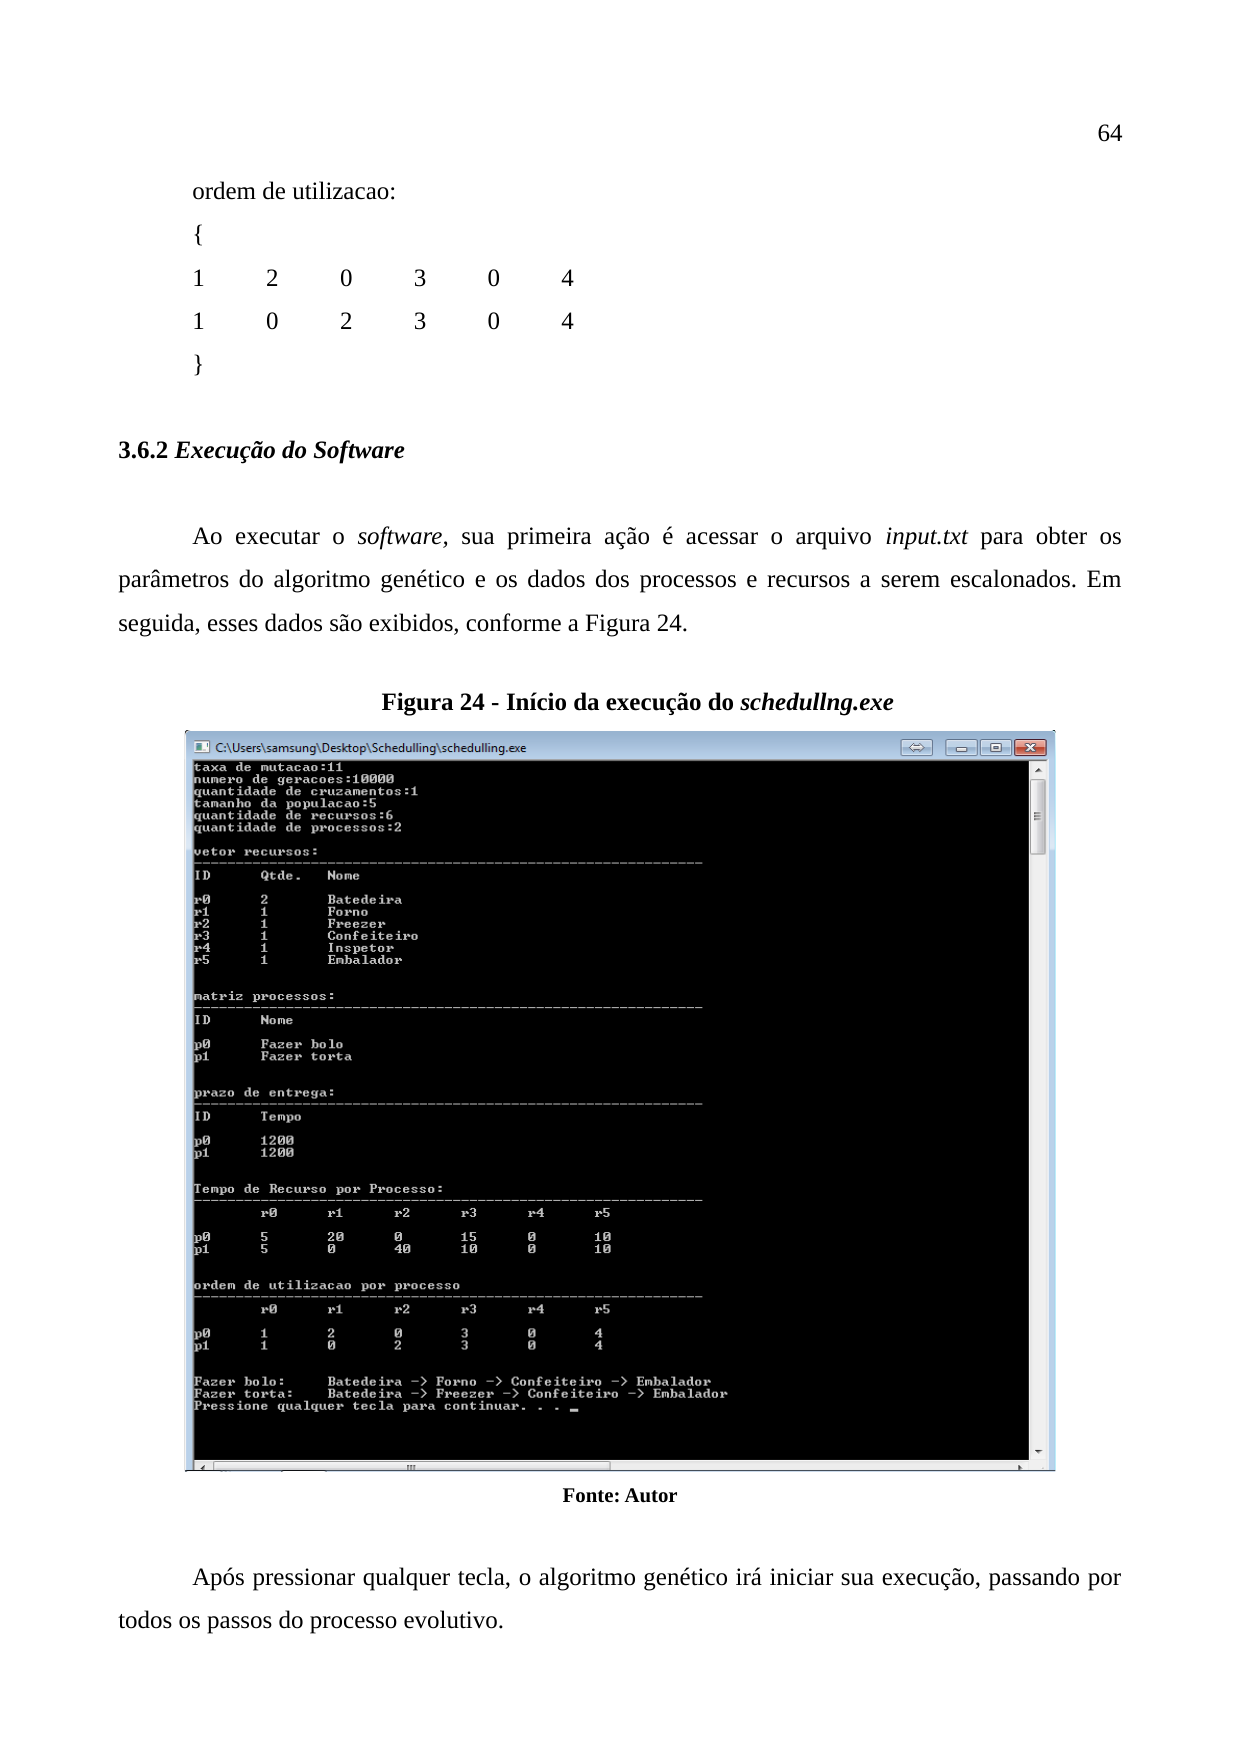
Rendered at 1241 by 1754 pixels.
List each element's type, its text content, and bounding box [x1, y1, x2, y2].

picture [184, 730, 1056, 1472]
list Início da execução do schedullng.exe [156, 687, 1122, 716]
text } [118, 349, 1122, 378]
text ordem de utilizacao: [118, 176, 1122, 205]
text Fonte: Autor [118, 1472, 1122, 1507]
text { [118, 219, 1122, 248]
list 3.6.2 Execução do Software [118, 435, 1122, 464]
text Após pressionar qualquer tecla, o algoritmo genético irá iniciar sua execução, passando por todos os passos do processo evolutivo. [118, 1562, 1122, 1634]
text 1 2 0 3 0 4 [118, 263, 1122, 291]
text 1 0 2 3 0 4 [118, 306, 1122, 334]
text Ao executar o software, sua primeira ação é acessar o arquivo input.txt para obter os parâmetros do algoritmo genético e os dados dos processos e recursos a serem escalonados. Em seguida, esses dados são exibidos, conforme a Figura 24. [118, 521, 1122, 636]
